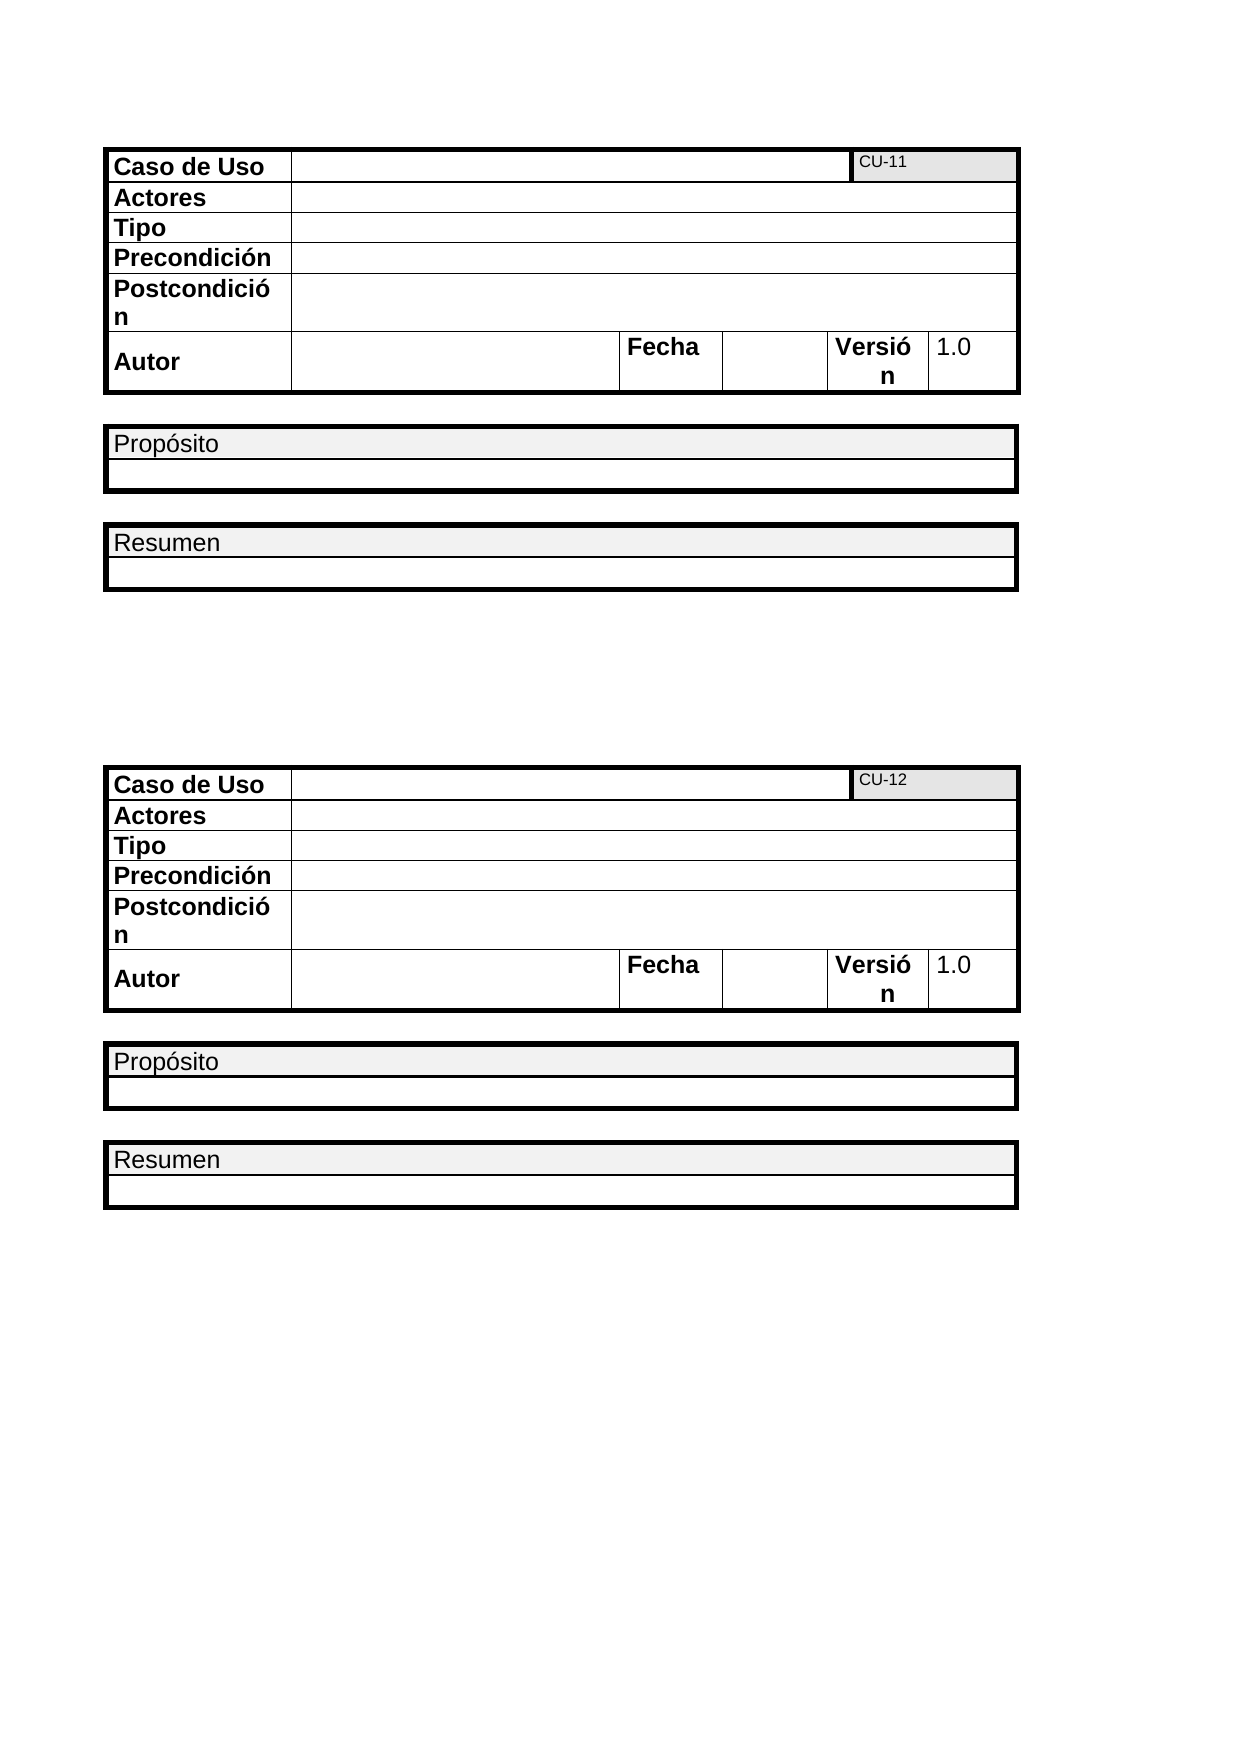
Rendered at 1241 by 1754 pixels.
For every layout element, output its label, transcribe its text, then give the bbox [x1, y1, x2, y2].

table_cell Precondición [109, 861, 291, 890]
table_cell Autor [109, 332, 291, 389]
table_cell Tipo [109, 213, 291, 242]
table_header Caso de Uso [109, 770, 291, 799]
table_cell [292, 274, 1016, 331]
table_cell [109, 558, 1014, 587]
table_header Propósito [109, 429, 1014, 457]
table_cell [292, 950, 619, 1007]
table_cell Actores [109, 801, 291, 829]
table_cell Versión [828, 332, 928, 389]
table_cell [292, 891, 1016, 949]
table_cell Fecha [620, 332, 722, 389]
table_cell [109, 460, 1014, 488]
table_cell Precondición [109, 243, 291, 272]
table_cell Actores [109, 183, 291, 212]
table_cell [292, 213, 1016, 242]
table_header CU-12 [854, 770, 1016, 799]
table_cell Autor [109, 950, 291, 1007]
table_cell Versión [828, 950, 928, 1007]
table_cell Fecha [620, 950, 722, 1007]
table_header [292, 152, 849, 181]
table_cell [292, 332, 619, 389]
table_cell [109, 1176, 1014, 1205]
table_cell Tipo [109, 831, 291, 860]
table_cell [292, 831, 1016, 860]
table_cell Postcondición [109, 274, 291, 331]
table_cell [292, 243, 1016, 272]
table_header CU-11 [854, 152, 1016, 181]
table_cell [292, 183, 1016, 212]
table_header Resumen [109, 528, 1014, 556]
table_cell [723, 332, 827, 389]
table_cell [109, 1078, 1014, 1106]
table_cell 1.0 [929, 332, 1016, 389]
table_header Propósito [109, 1047, 1014, 1075]
table_header Resumen [109, 1145, 1014, 1174]
table_cell [292, 801, 1016, 829]
table_cell 1.0 [929, 950, 1016, 1007]
table_cell Postcondición [109, 891, 291, 949]
table_header Caso de Uso [109, 152, 291, 181]
table_cell [292, 861, 1016, 890]
table_cell [723, 950, 827, 1007]
table_header [292, 770, 849, 799]
